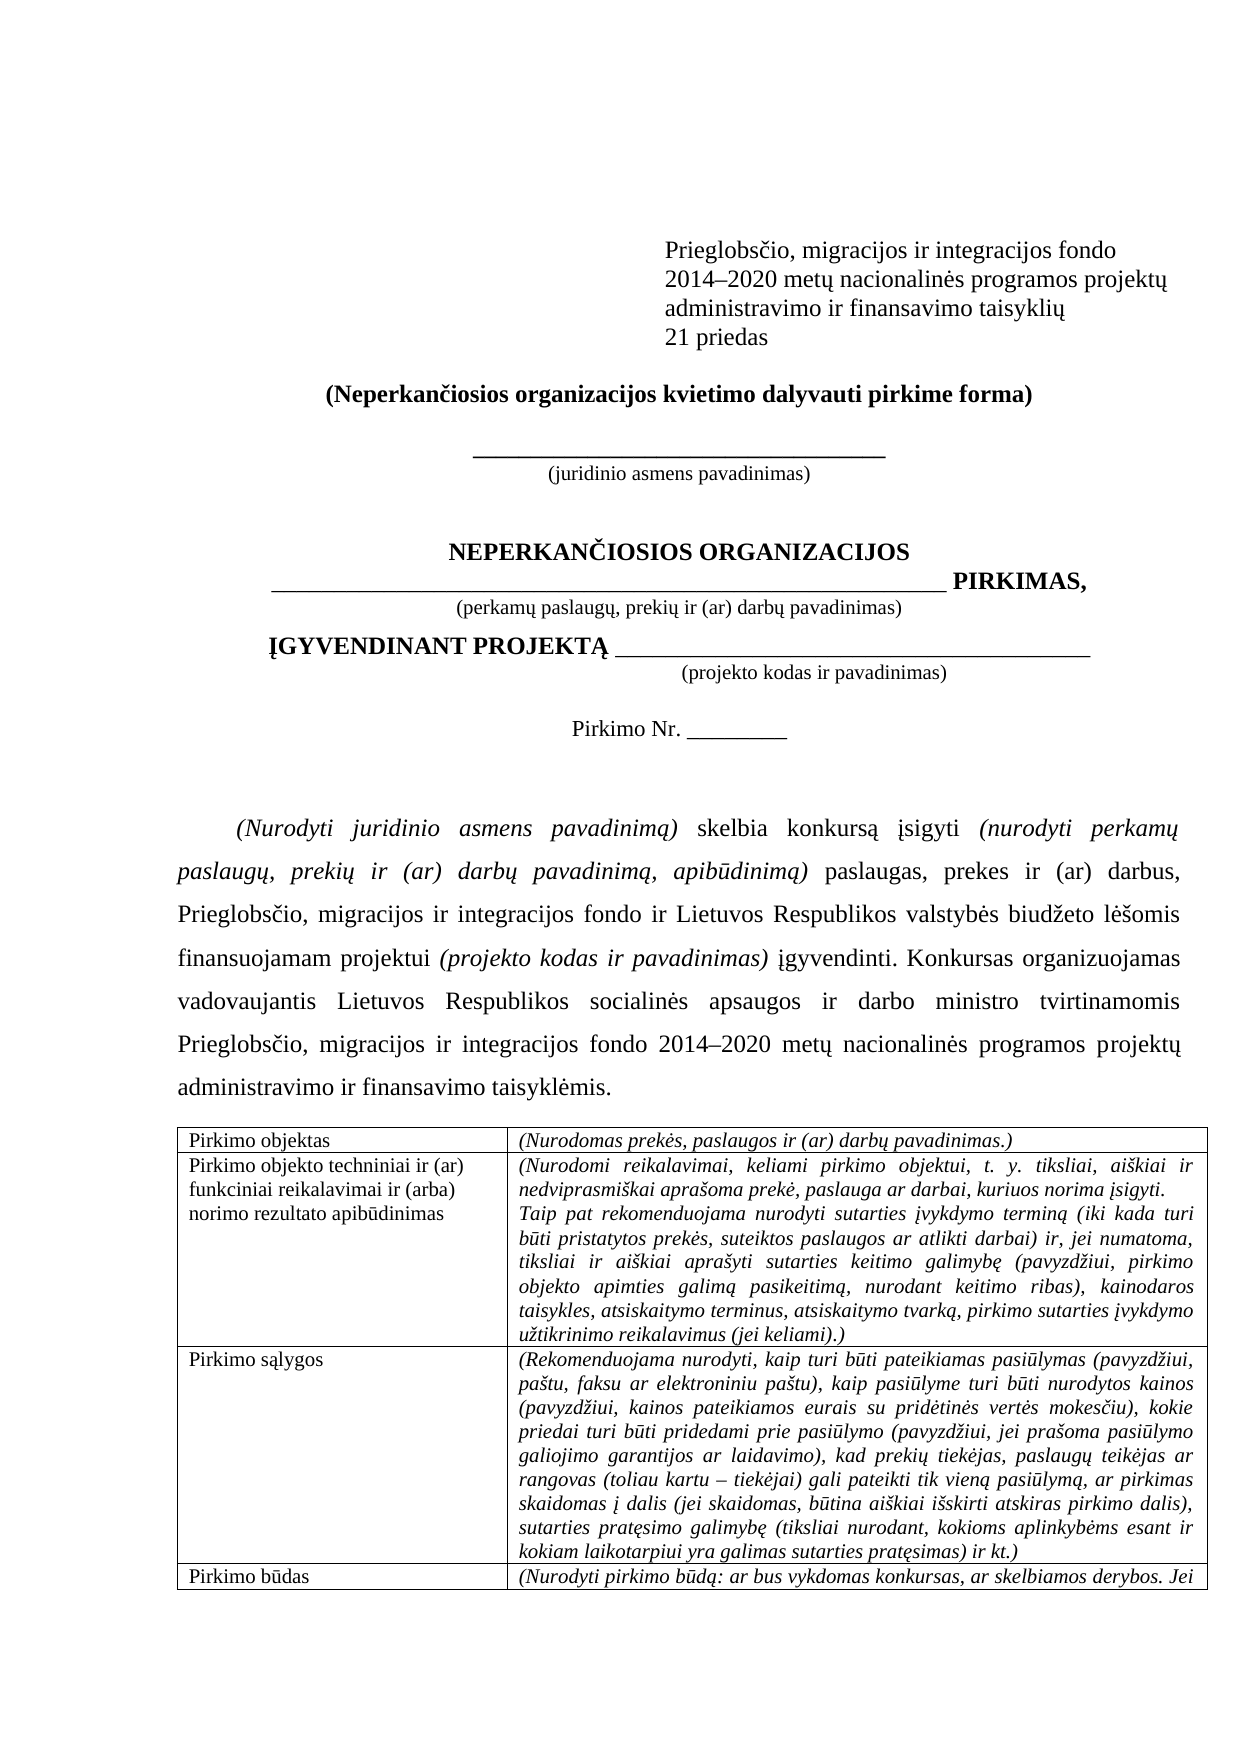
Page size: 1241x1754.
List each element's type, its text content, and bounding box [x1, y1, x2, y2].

table_header Pirkimo objektas [178, 1128, 507, 1152]
text NEPERKANČIOSIOS ORGANIZACIJOS [177, 537, 1181, 566]
text (perkamų paslaugų, prekių ir (ar) darbų pavadinimas) [177, 595, 1181, 619]
table_cell (Nurodyti pirkimo būdą: ar bus vykdomas konkursas, ar skelbiamos derybos. Jei [508, 1564, 1207, 1588]
text (Neperkančiosios organizacijos kvietimo dalyvauti pirkime forma) [177, 379, 1181, 408]
table_cell Pirkimo sąlygos [178, 1347, 507, 1563]
text 2014–2020 metų nacionalinės programos projektų [664, 264, 1181, 293]
table_cell (Rekomenduojama nurodyti, kaip turi būti pateikiamas pasiūlymas (pavyzdžiui, paštu, faksu ar elektroniniu paštu), kaip pasiūlyme turi būti nurodytos kainos (pavyzdžiui, kainos pateikiamos eurais su pridėtinės vertės mokesčiu), kokie priedai turi būti pridedami prie pasiūlymo (pavyzdžiui, jei prašoma pasiūlymo galiojimo garantijos ar laidavimo), kad prekių tiekėjas, paslaugų teikėjas ar rangovas (toliau kartu – tiekėjai) gali pateikti tik vieną pasiūlymą, ar pirkimas skaidomas į dalis (jei skaidomas, būtina aiškiai išskirti atskiras pirkimo dalis), sutarties pratęsimo galimybę (tiksliai nurodant, kokioms aplinkybėms esant ir kokiam laikotarpiui yra galimas sutarties pratęsimas) ir kt.) [508, 1347, 1207, 1563]
text Pirkimo Nr. ________ [177, 713, 1181, 741]
text ____________________________________ [177, 434, 1181, 461]
text (Nurodyti juridinio asmens pavadinimą) skelbia konkursą įsigyti (nurodyti perkamų paslaugų, prekių ir (ar) darbų pavadinimą, apibūdinimą) paslaugas, prekes ir (ar) darbus, Prieglobsčio, migracijos ir integracijos fondo ir Lietuvos Respublikos valstybės biudžeto lėšomis finansuojamam projektui (projekto kodas ir pavadinimas) įgyvendinti. Konkursas organizuojamas vadovaujantis Lietuvos Respublikos socialinės apsaugos ir darbo ministro tvirtinamomis Prieglobsčio, migracijos ir integracijos fondo 2014–2020 metų nacionalinės programos projektų administravimo ir finansavimo taisyklėmis. [177, 813, 1181, 1101]
table_header (Nurodomas prekės, paslaugos ir (ar) darbų pavadinimas.) [508, 1128, 1207, 1152]
text (projekto kodas ir pavadinimas) [312, 660, 1181, 684]
text ĮGYVENDINANT PROJEKTĄ ______________________________________ [177, 631, 1181, 660]
table_cell Pirkimo objekto techniniai ir (ar) funkciniai reikalavimai ir (arba) norimo rezultato apibūdinimas [178, 1153, 507, 1346]
text administravimo ir finansavimo taisyklių [664, 293, 1181, 322]
text Prieglobsčio, migracijos ir integracijos fondo [664, 235, 1181, 264]
text 21 priedas [664, 322, 1181, 350]
text (juridinio asmens pavadinimas) [177, 461, 1181, 485]
text ______________________________________________________ PIRKIMAS, [177, 566, 1181, 595]
table_cell Pirkimo būdas [178, 1564, 507, 1588]
table_cell (Nurodomi reikalavimai, keliami pirkimo objektui, t. y. tiksliai, aiškiai ir nedviprasmiškai aprašoma prekė, paslauga ar darbai, kuriuos norima įsigyti. Taip pat rekomenduojama nurodyti sutarties įvykdymo terminą (iki kada turi būti pristatytos prekės, suteiktos paslaugos ar atlikti darbai) ir, jei numatoma, tiksliai ir aiškiai aprašyti sutarties keitimo galimybę (pavyzdžiui, pirkimo objekto apimties galimą pasikeitimą, nurodant keitimo ribas), kainodaros taisykles, atsiskaitymo terminus, atsiskaitymo tvarką, pirkimo sutarties įvykdymo užtikrinimo reikalavimus (jei keliami).) [508, 1153, 1207, 1346]
